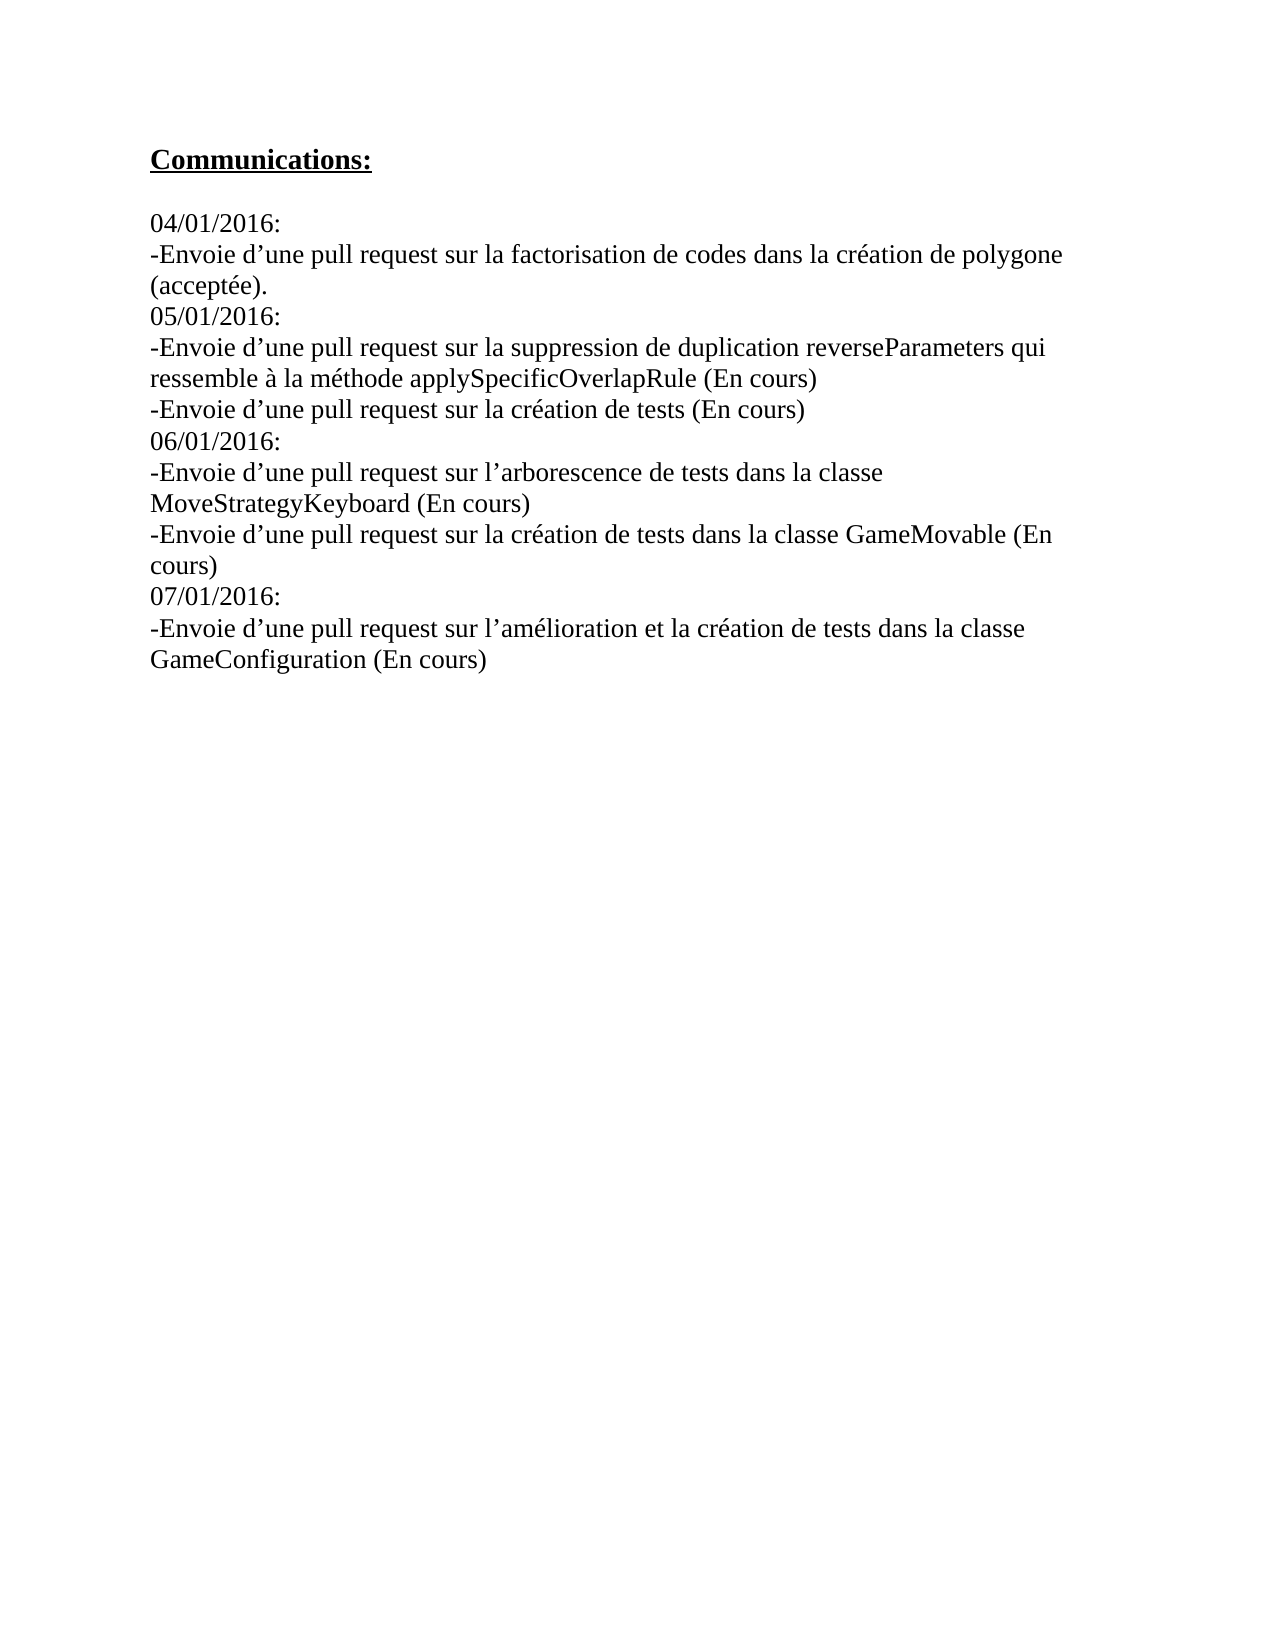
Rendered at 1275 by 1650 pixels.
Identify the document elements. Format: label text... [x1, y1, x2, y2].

text 04/01/2016: [150, 207, 1125, 238]
text 05/01/2016: [150, 300, 1125, 331]
text -Envoie d’une pull request sur l’amélioration et la création de tests dans la classe GameConfiguration (En cours) [150, 612, 1125, 674]
text -Envoie d’une pull request sur la création de tests (En cours) [150, 394, 1125, 425]
text -Envoie d’une pull request sur la suppression de duplication reverseParameters qui ressemble à la méthode applySpecificOverlapRule (En cours) [150, 331, 1125, 394]
text -Envoie d’une pull request sur la création de tests dans la classe GameMovable (En cours) [150, 518, 1125, 581]
text 07/01/2016: [150, 581, 1125, 612]
text -Envoie d’une pull request sur la factorisation de codes dans la création de polygone (acceptée). [150, 238, 1125, 300]
text -Envoie d’une pull request sur l’arborescence de tests dans la classe MoveStrategyKeyboard (En cours) [150, 456, 1125, 518]
text 06/01/2016: [150, 425, 1125, 456]
text Communications: [150, 142, 1125, 176]
